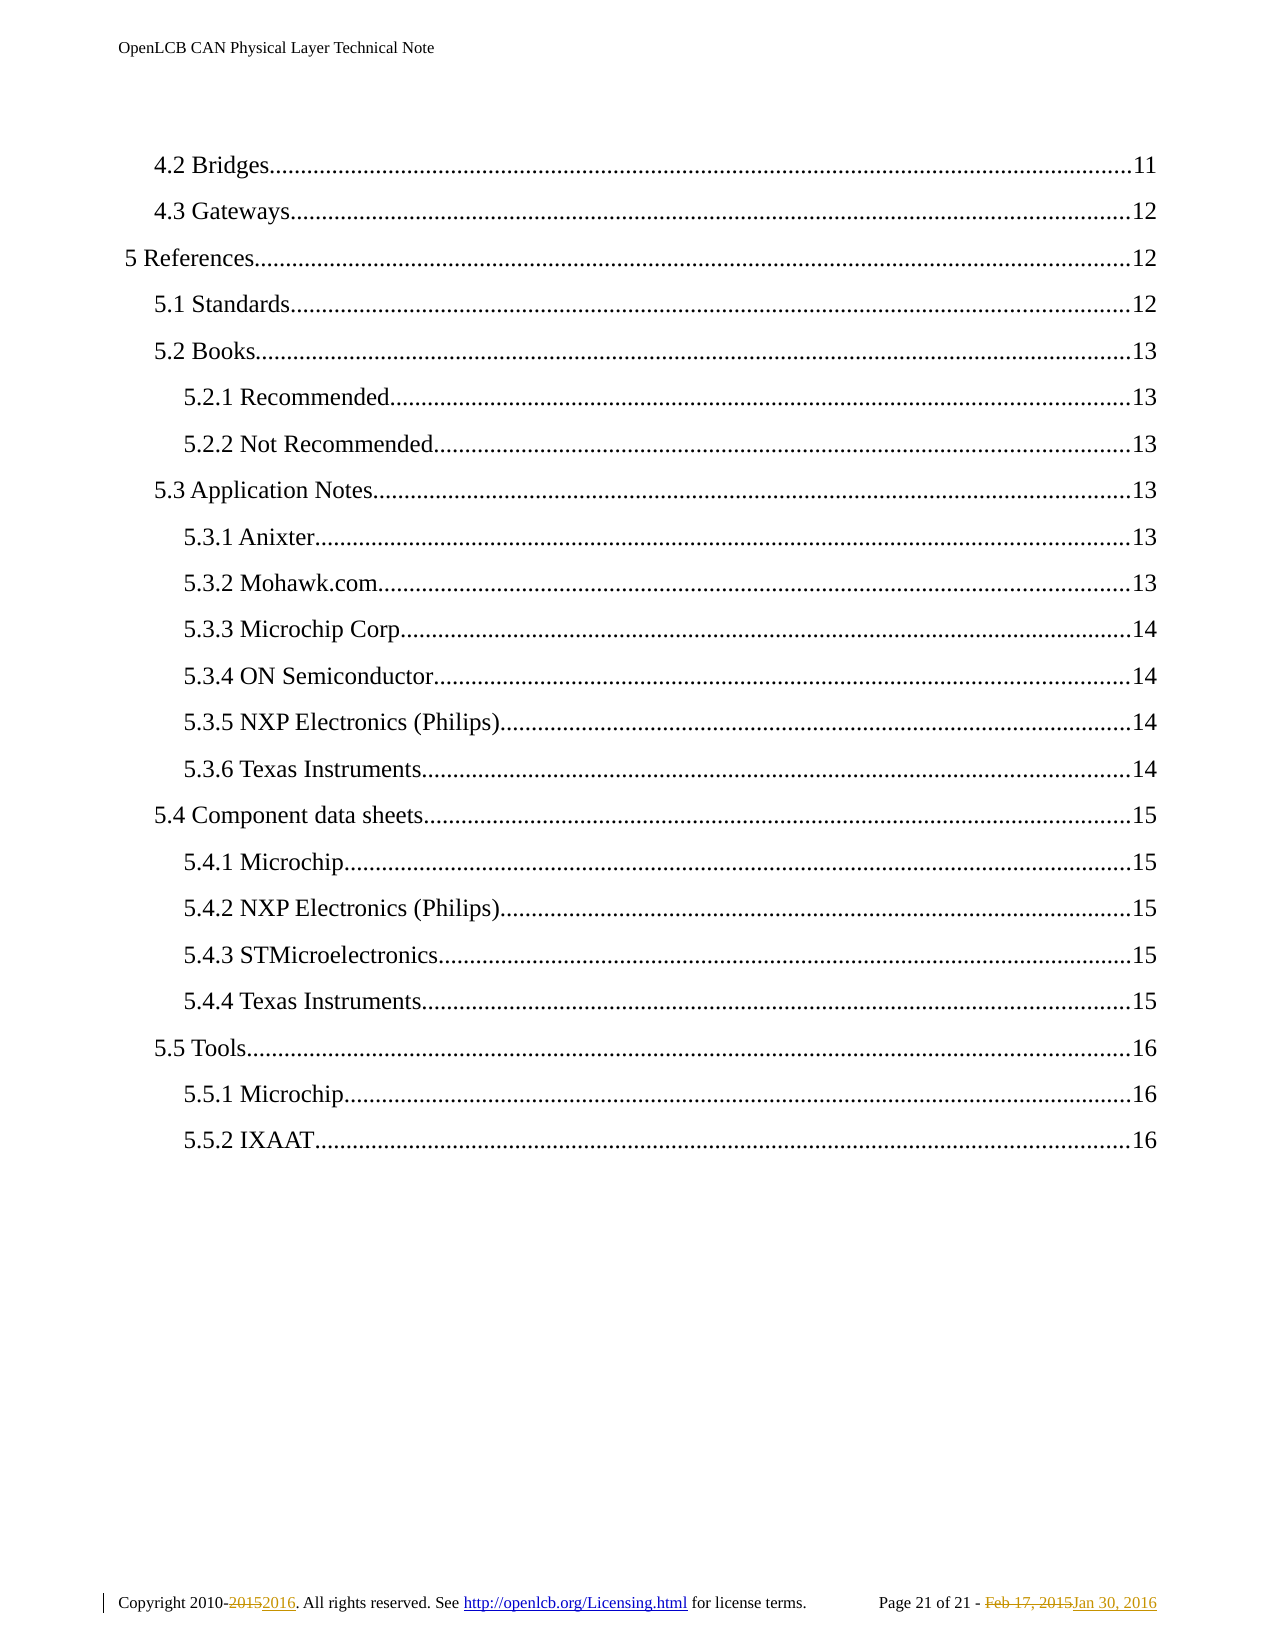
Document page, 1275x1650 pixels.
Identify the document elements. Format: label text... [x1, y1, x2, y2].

text 5.3.4 ON Semiconductor 14 [177, 661, 1157, 690]
text 5.3.5 NXP Electronics (Philips) 14 [177, 707, 1157, 736]
text 5.3 Application Notes 13 [148, 475, 1157, 504]
text 5.3.2 Mohawk.com 13 [177, 568, 1157, 597]
text 5.5.1 Microchip 16 [177, 1079, 1157, 1108]
text 5.4.3 STMicroelectronics 15 [177, 940, 1157, 968]
text 5.5.2 IXAAT 16 [177, 1126, 1157, 1154]
text 4.2 Bridges 11 [148, 150, 1157, 179]
text 5.3.3 Microchip Corp 14 [177, 614, 1157, 643]
text 5.3.1 Anixter 13 [177, 522, 1157, 550]
text 5.2 Books 13 [148, 336, 1157, 364]
text 5.4.4 Texas Instruments 15 [177, 986, 1157, 1015]
text 5.5 Tools 16 [148, 1033, 1157, 1061]
text 5.2.1 Recommended 13 [177, 382, 1157, 411]
text 5.4.1 Microchip 15 [177, 847, 1157, 876]
text 4.3 Gateways 12 [148, 196, 1157, 225]
text 5.2.2 Not Recommended 13 [177, 429, 1157, 457]
text 5.1 Standards 12 [148, 289, 1157, 318]
text 5.3.6 Texas Instruments 14 [177, 754, 1157, 783]
text 5 References 12 [118, 243, 1157, 272]
text 5.4 Component data sheets 15 [148, 800, 1157, 829]
text 5.4.2 NXP Electronics (Philips) 15 [177, 893, 1157, 922]
